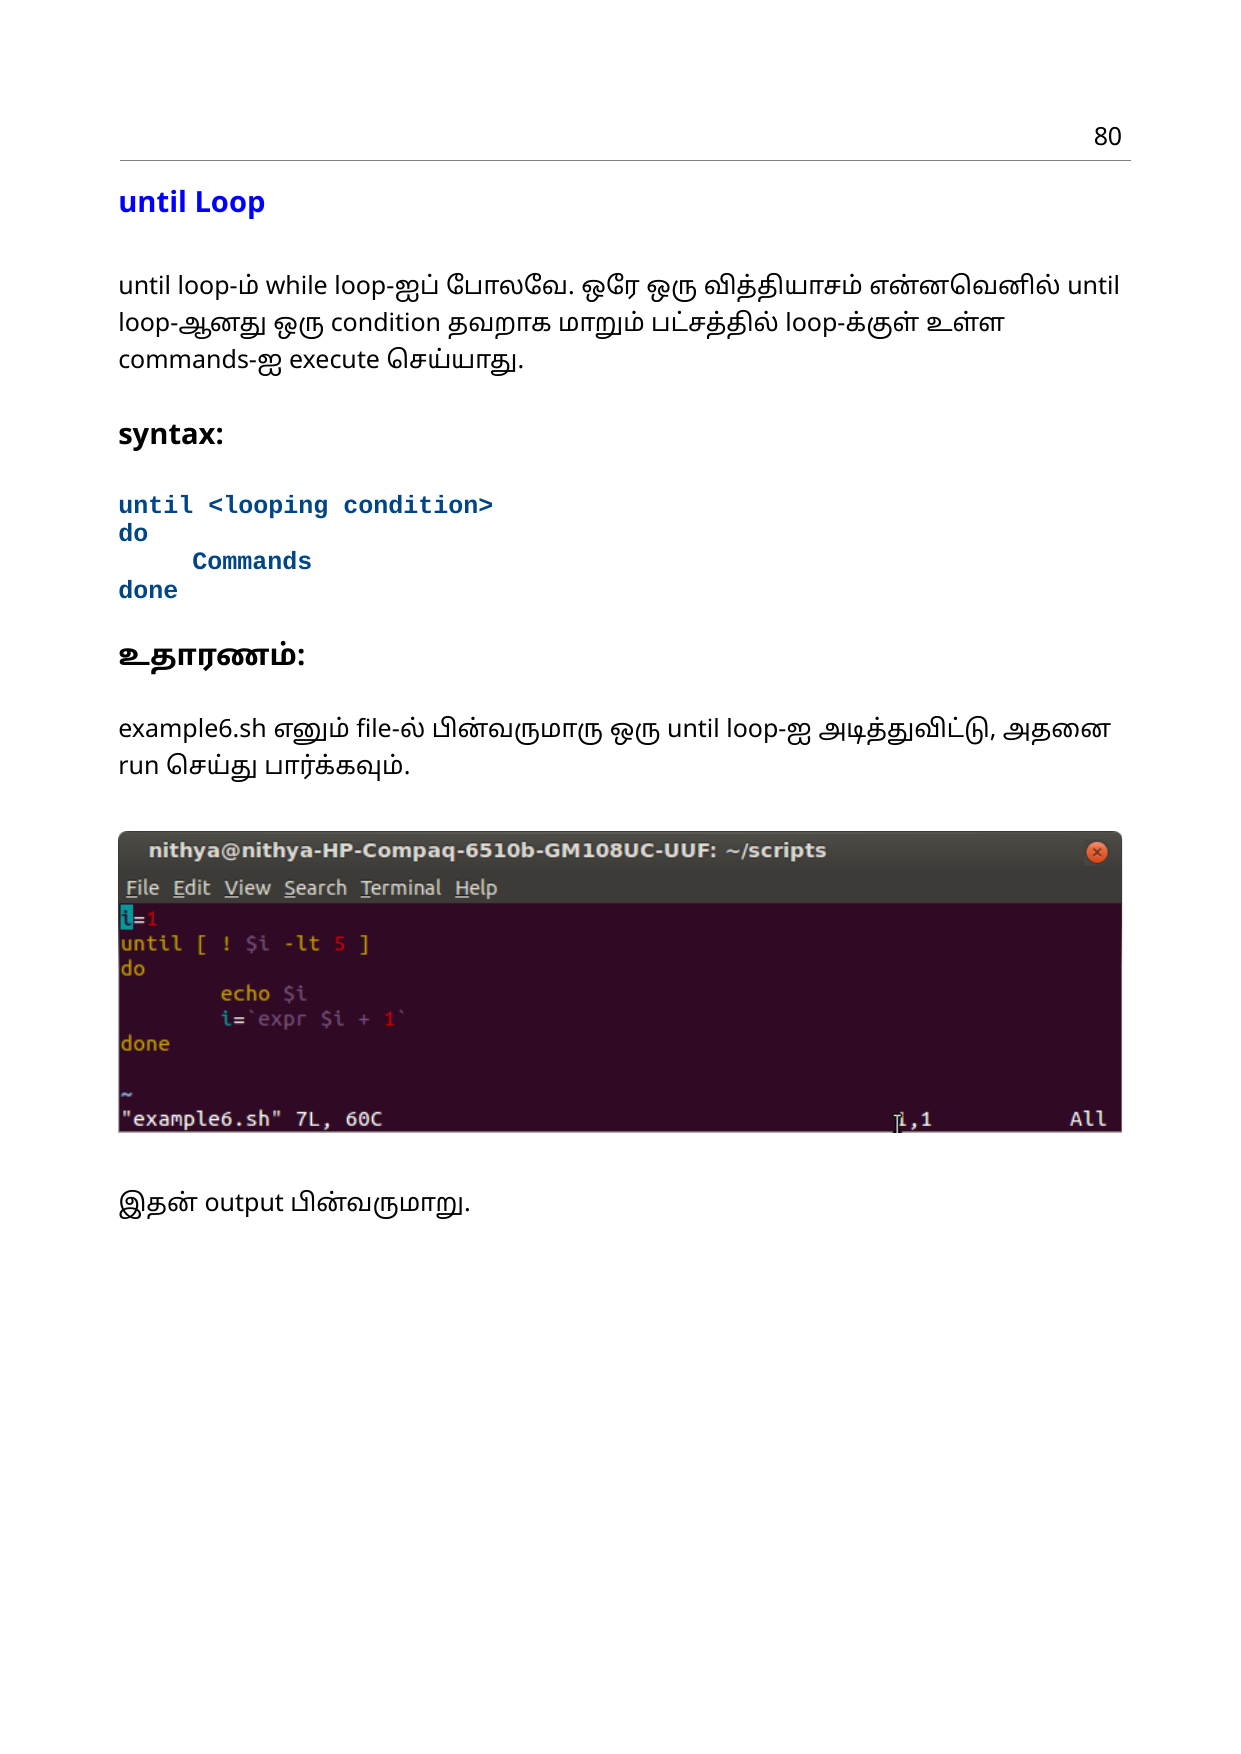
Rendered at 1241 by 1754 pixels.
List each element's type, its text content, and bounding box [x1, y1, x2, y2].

text Commands [118, 549, 1122, 577]
text done [118, 577, 1122, 606]
text உதாரணம்: [118, 634, 1122, 677]
text இதன் output பின்வருமாறு. [118, 1184, 1122, 1222]
text until <looping condition> [118, 492, 1122, 521]
picture [118, 831, 1123, 1133]
text until loop-ம் while loop-ஐப் போலவே. ஒரே ஒரு வித்தியாசம் என்னவெனில் until loop-ஆனது ஒரு condition தவறாக மாறும் பட்சத்தில் loop-க்குள் உள்ள commands-ஐ execute செய்யாது. [118, 268, 1122, 379]
subtitle until Loop [118, 182, 1122, 221]
text example6.sh எனும் file-ல் பின்வருமாரு ஒரு until loop-ஐ அடித்துவிட்டு, அதனை run செய்து பார்க்கவும். [118, 711, 1122, 785]
text syntax: [118, 413, 1122, 453]
text do [118, 521, 1122, 549]
